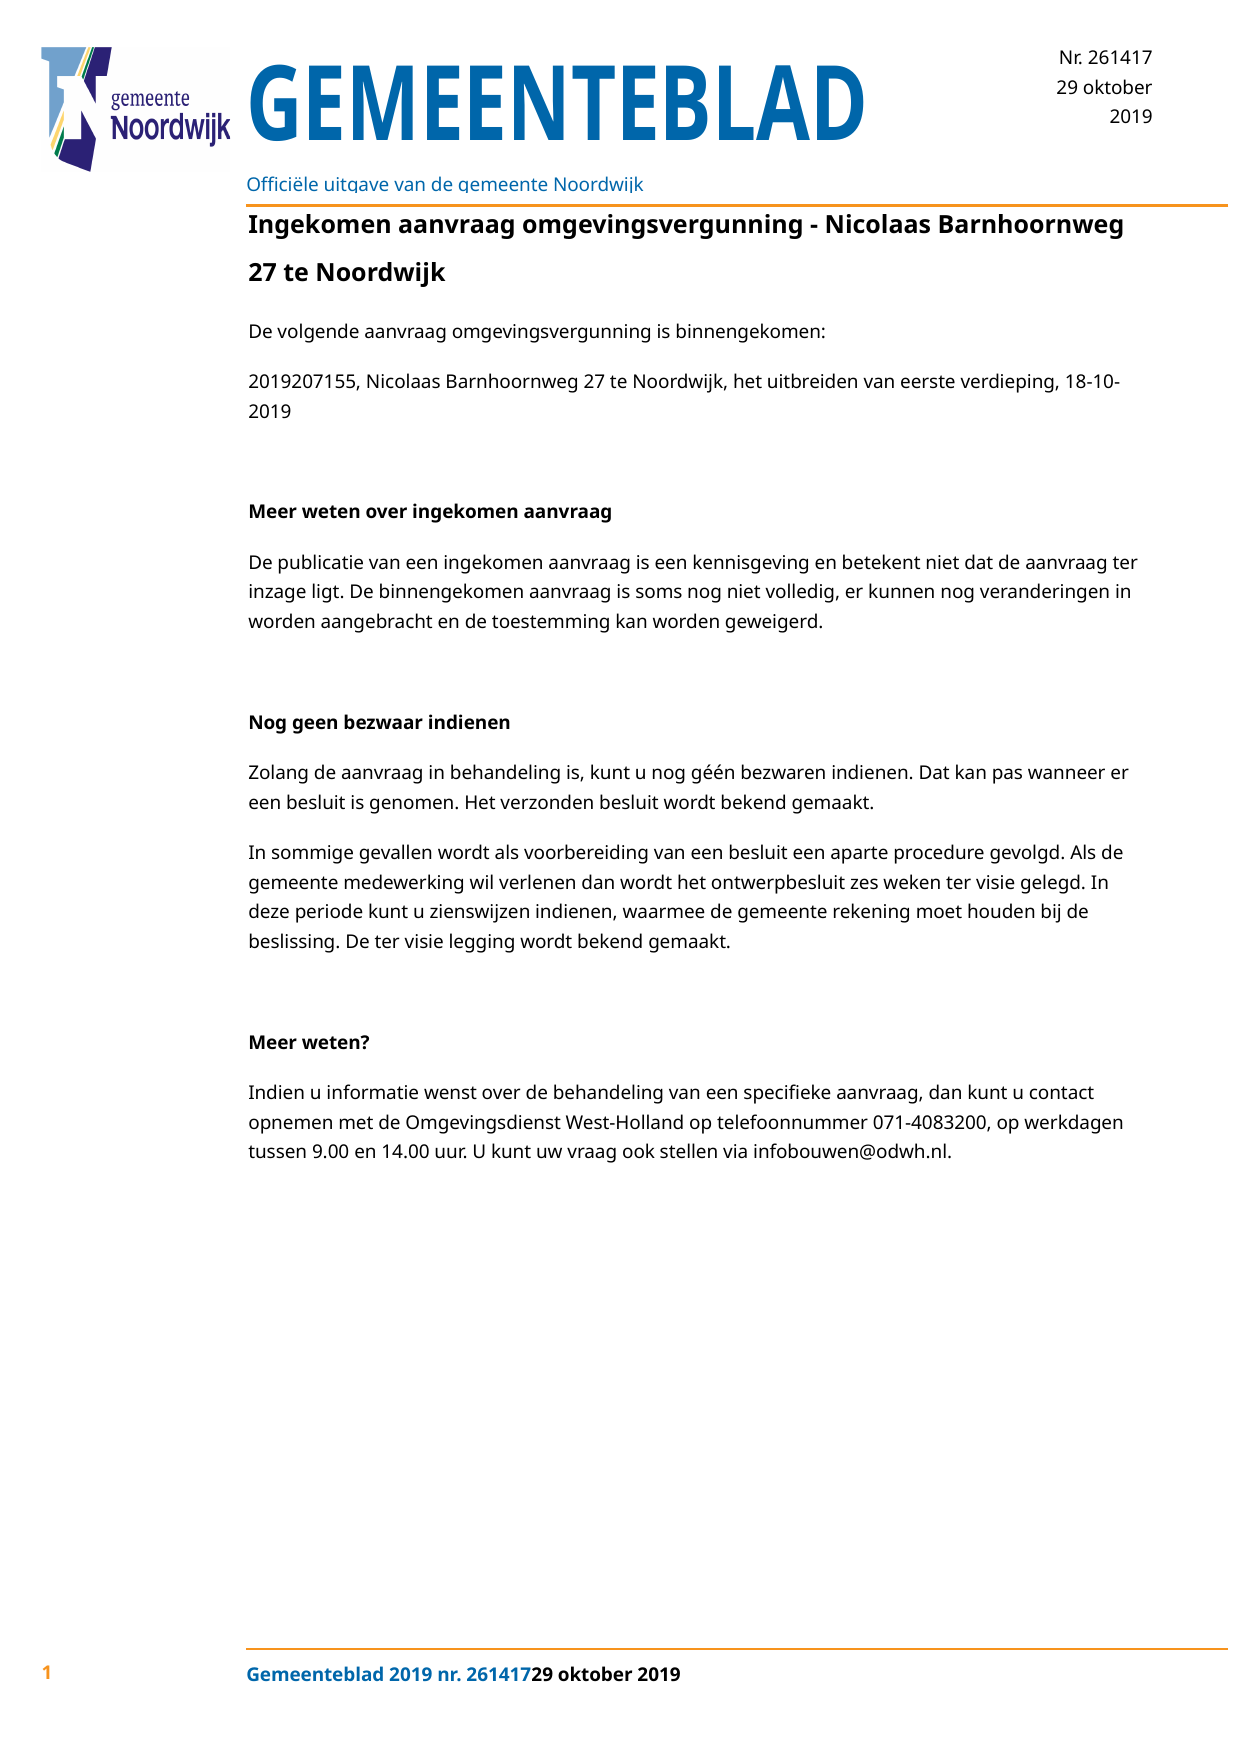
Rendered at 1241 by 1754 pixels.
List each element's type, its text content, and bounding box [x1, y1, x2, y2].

text Meer weten over ingekomen aanvraag [248, 499, 1152, 524]
text In sommige gevallen wordt als voorbereiding van een besluit een aparte procedure gevolgd. Als de gemeente medewerking wil verlenen dan wordt het ontwerpbesluit zes weken ter visie gelegd. In deze periode kunt u zienswijzen indienen, waarmee de gemeente rekening moet houden bij de beslissing. De ter visie legging wordt bekend gemaakt. [248, 839, 1152, 954]
text Ingekomen aanvraag omgevingsvergunning - Nicolaas Barnhoornweg 27 te Noordwijk [248, 207, 1152, 288]
text De publicatie van een ingekomen aanvraag is een kennisgeving en betekent niet dat de aanvraag ter inzage ligt. De binnengekomen aanvraag is soms nog niet volledig, er kunnen nog veranderingen in worden aangebracht en de toestemming kan worden geweigerd. [248, 549, 1152, 634]
text Indien u informatie wenst over de behandeling van een specifieke aanvraag, dan kunt u contact opnemen met de Omgevingsdienst West-Holland op telefoonnummer 071-4083200, op werkdagen tussen 9.00 en 14.00 uur. U kunt uw vraag ook stellen via infobouwen@odwh.nl. [248, 1079, 1152, 1164]
picture [41, 47, 231, 172]
text Meer weten? [248, 1029, 1152, 1055]
text 2019207155, Nicolaas Barnhoornweg 27 te Noordwijk, het uitbreiden van eerste verdieping, 18-10-2019 [248, 368, 1152, 424]
text De volgende aanvraag omgevingsvergunning is binnengekomen: [248, 318, 1152, 344]
text Nog geen bezwaar indienen [248, 709, 1152, 735]
text Zolang de aanvraag in behandeling is, kunt u nog géén bezwaren indienen. Dat kan pas wanneer er een besluit is genomen. Het verzonden besluit wordt bekend gemaakt. [248, 759, 1152, 815]
